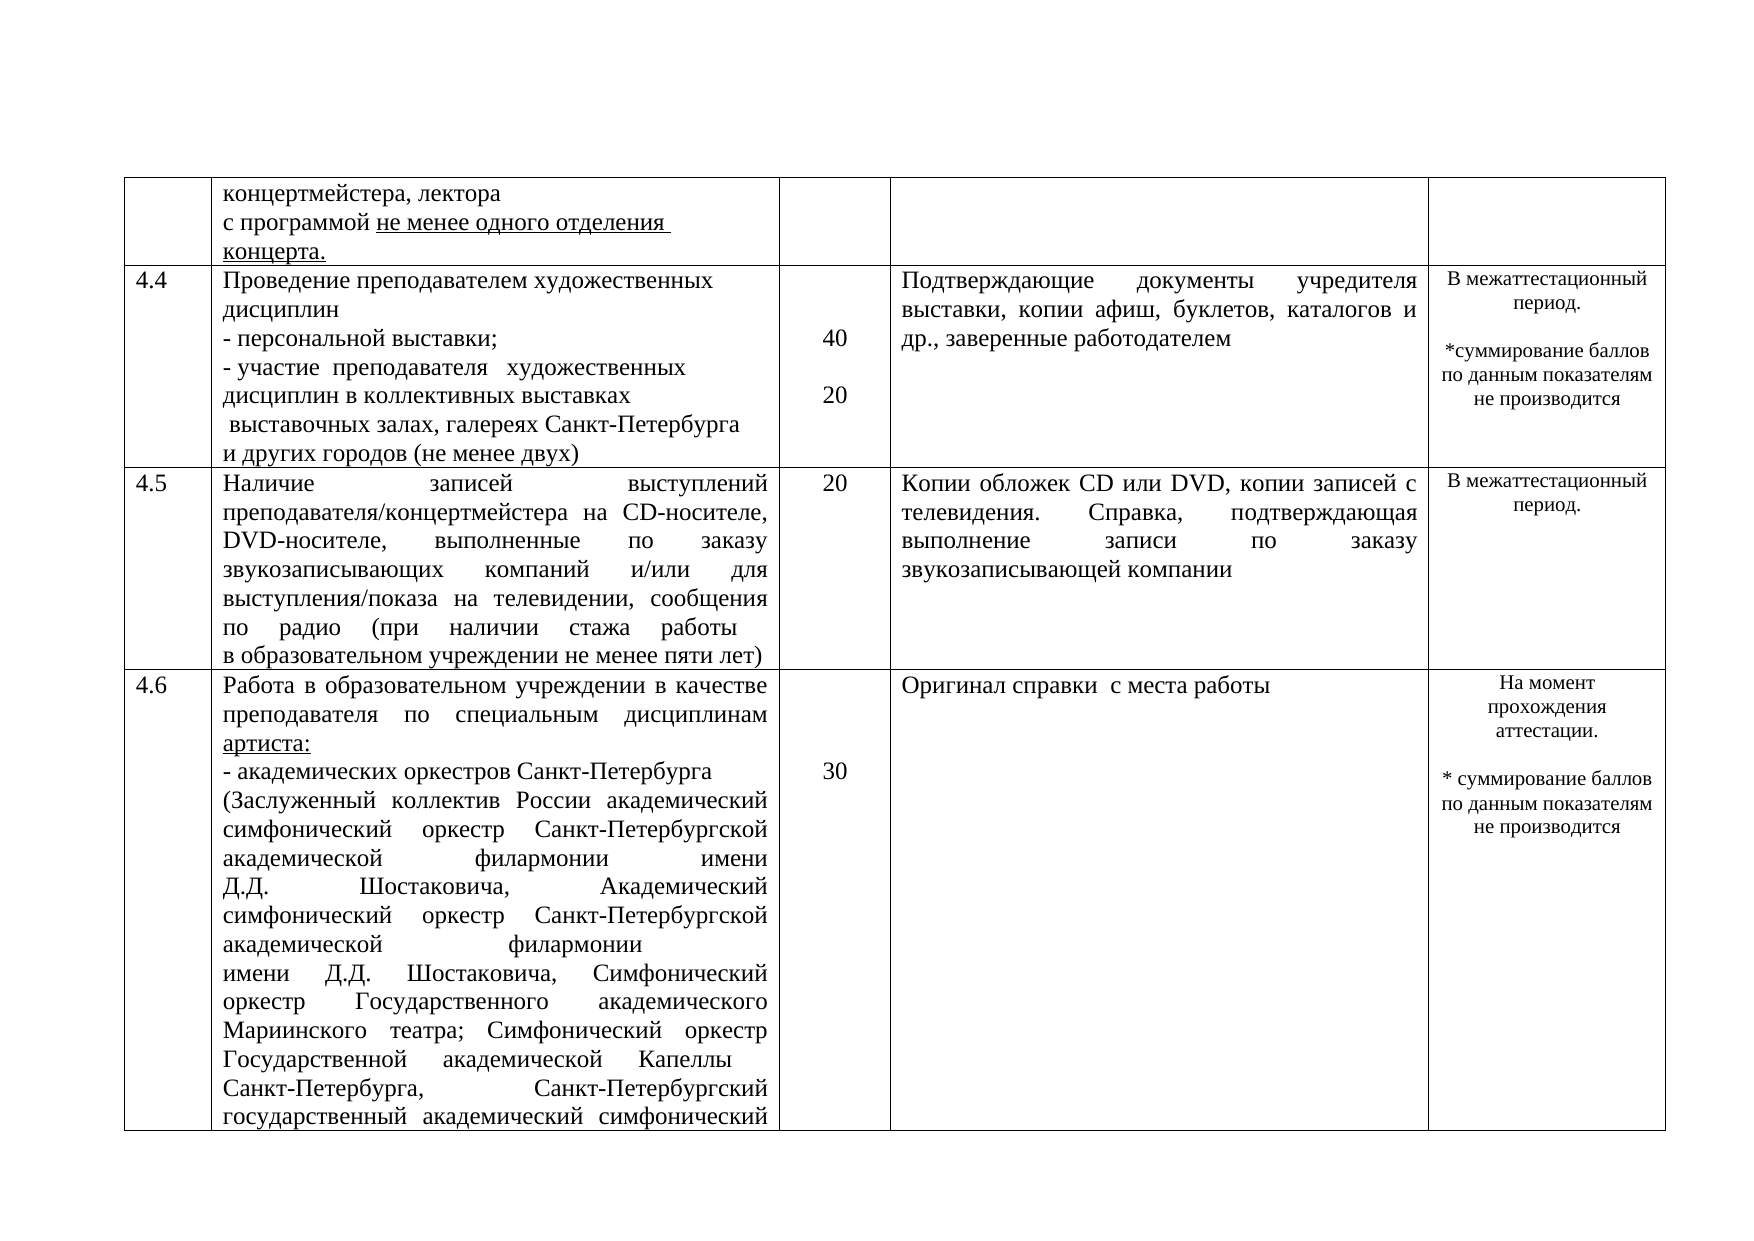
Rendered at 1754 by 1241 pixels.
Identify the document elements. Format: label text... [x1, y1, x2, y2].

table_cell 30 [780, 670, 890, 1130]
table_cell [780, 178, 890, 264]
table_cell Копии обложек CD или DVD, копии записей с телевидения. Справка, подтверждающая выполнение записи по заказу звукозаписывающей компании [891, 468, 1428, 669]
table_cell На момент прохождения аттестации. * суммирование баллов по данным показателям не производится [1429, 670, 1665, 1130]
table_cell Проведение преподавателем художественных дисциплин - персональной выставки; - участие преподавателя художественных дисциплин в коллективных выставках выставочных залах, галереях Санкт-Петербурга и других городов (не менее двух) [212, 266, 779, 467]
table_cell [1429, 178, 1665, 264]
table_cell [1666, 265, 1754, 467]
table_cell [125, 178, 211, 264]
table_cell Работа в образовательном учреждении в качестве преподавателя по специальным дисциплинам артиста: - академических оркестров Санкт-Петербурга (Заслуженный коллектив России академический симфонический оркестр Санкт-Петербургской академической филармонии имени Д.Д. Шостаковича, Академический симфонический оркестр Санкт-Петербургской академической филармонии имени Д.Д. Шостаковича, Симфонический оркестр Государственного академического Мариинского театра; Симфонический оркестр Государственной академической Капеллы Санкт-Петербурга, Санкт-Петербургский государственный академический симфонический [212, 670, 779, 1130]
table_cell 4.6 [125, 670, 211, 1130]
table_cell Наличие записей выступлений преподавателя/концертмейстера на CD-носителе, DVD-носителе, выполненные по заказу звукозаписывающих компаний и/или для выступления/показа на телевидении, сообщения по радио (при наличии стажа работы в образовательном учреждении не менее пяти лет) [212, 468, 779, 669]
table_cell [1666, 669, 1754, 1130]
table_cell Оригинал справки с места работы [891, 670, 1428, 1130]
table_cell 4.5 [125, 468, 211, 669]
table_cell 40 20 [780, 266, 890, 467]
table_cell [1666, 177, 1754, 264]
table_cell [1666, 467, 1754, 669]
table_cell 20 [780, 468, 890, 669]
table_cell [891, 178, 1428, 264]
table_cell В межаттестационный период. [1429, 468, 1665, 669]
table_cell 4.4 [125, 266, 211, 467]
table_cell Подтверждающие документы учредителя выставки, копии афиш, буклетов, каталогов и др., заверенные работодателем [891, 266, 1428, 467]
table_cell В межаттестационный период. *суммирование баллов по данным показателям не производится [1429, 266, 1665, 467]
table_cell концертмейстера, лектора с программой не менее одного отделения концерта. [212, 178, 779, 264]
